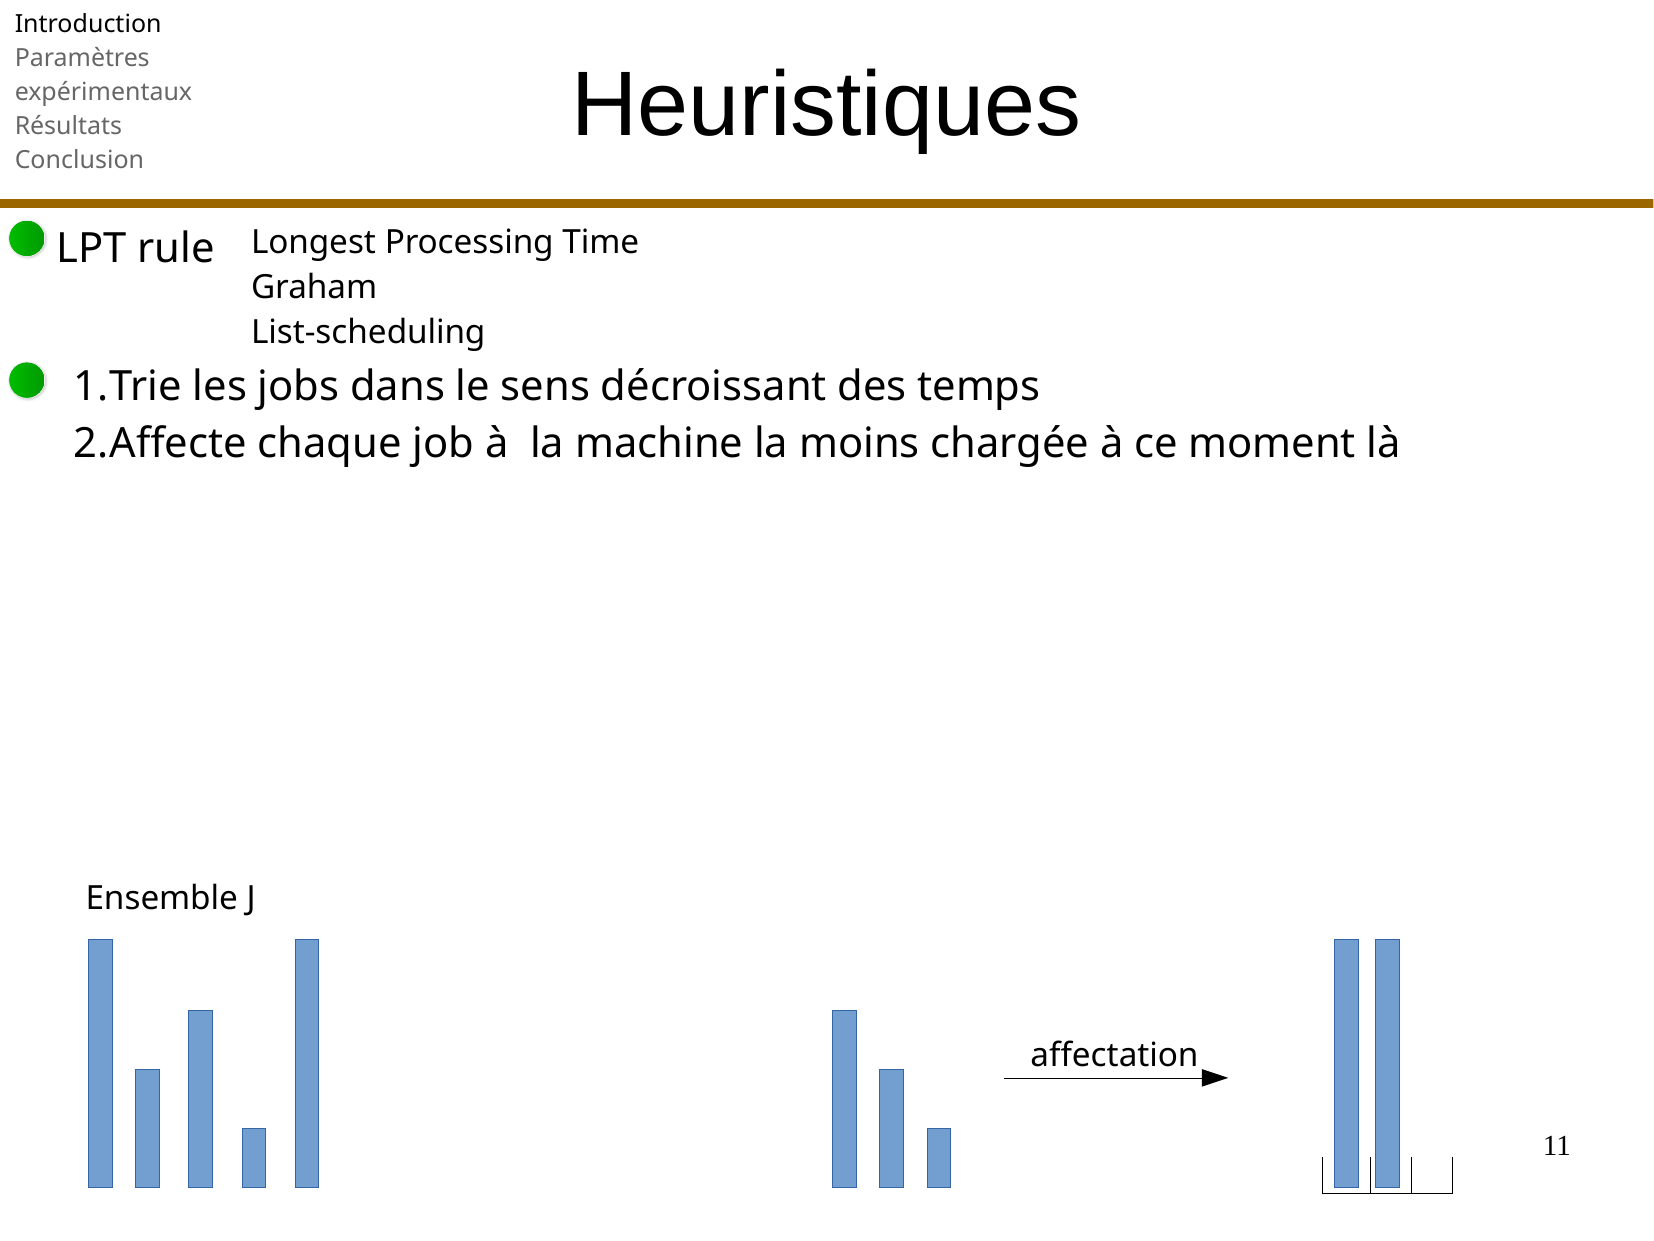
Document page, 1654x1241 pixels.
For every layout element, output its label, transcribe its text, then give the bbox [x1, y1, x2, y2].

text_box Introduction Paramètres expérimentaux Résultats Conclusion [0, 0, 349, 128]
text_box LPT rule [41, 210, 236, 274]
text_box Longest Processing Time Graham List-scheduling [236, 210, 739, 343]
text_box Trie les jobs dans le sens décroissant des temps Affecte chaque job à la machine la moins chargée à ce moment là [59, 348, 1630, 459]
text_box [295, 939, 319, 1188]
picture [6, 360, 50, 402]
picture [6, 218, 50, 261]
text_box [135, 1069, 160, 1188]
text_box [1375, 939, 1400, 1188]
text_box [832, 1010, 857, 1188]
text_box [188, 1010, 213, 1188]
text_box [88, 939, 113, 1188]
title Heuristiques [82, 34, 1571, 174]
text_box [927, 1128, 951, 1188]
text_box [242, 1128, 266, 1188]
text_box Ensemble J [70, 866, 331, 920]
text_box affectation [1015, 1023, 1217, 1078]
text_box [879, 1069, 904, 1188]
text_box [1334, 939, 1359, 1188]
